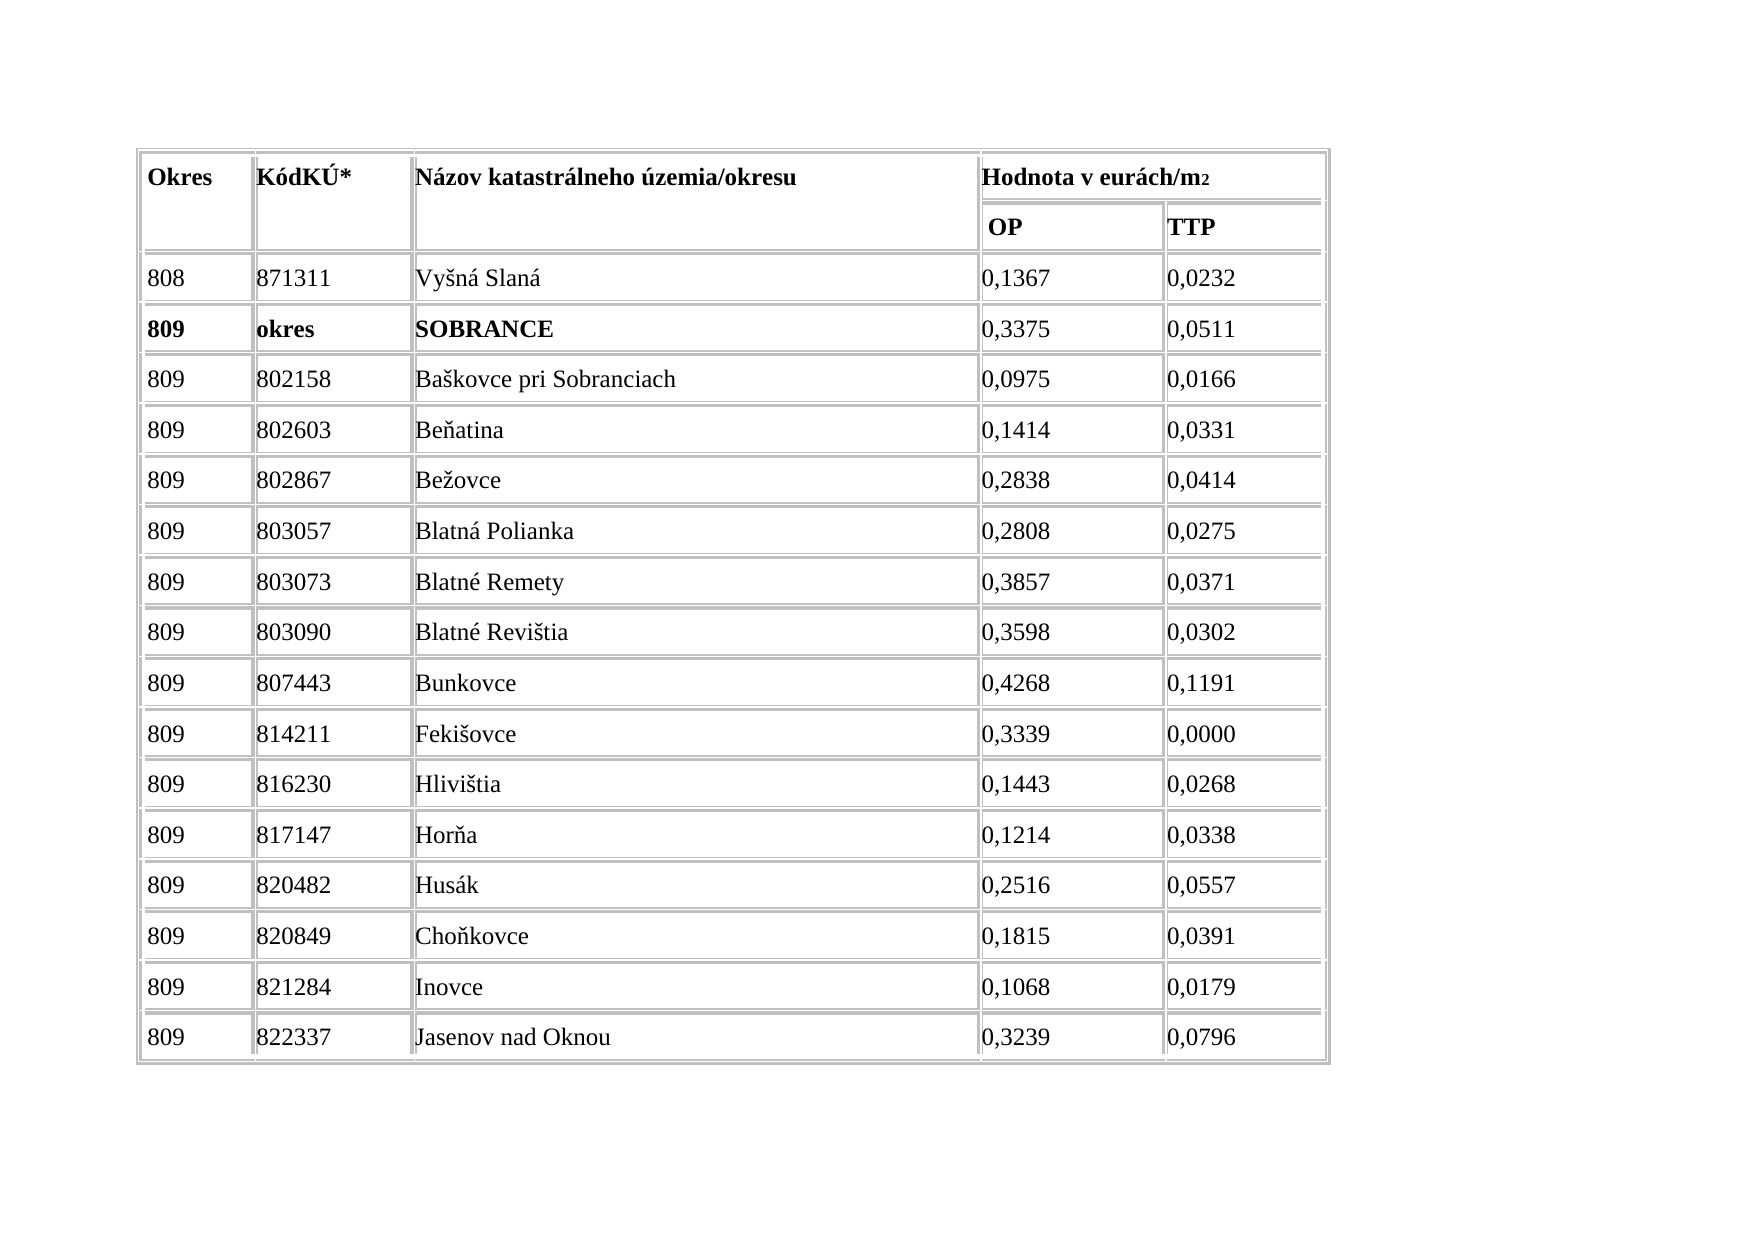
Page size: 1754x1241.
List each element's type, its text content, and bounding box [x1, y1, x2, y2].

table_cell 0,0511 [1165, 300, 1328, 350]
table_cell Fekišovce [417, 711, 977, 755]
table_cell 0,0268 [1165, 755, 1328, 806]
table_cell 809 [139, 856, 254, 907]
table_cell 0,1068 [983, 964, 1162, 1008]
table_cell 0,3339 [983, 711, 1162, 755]
table_header Hodnota v eurách/m2 [980, 149, 1328, 198]
table_cell 0,4268 [983, 660, 1162, 704]
table_cell 0,3239 [980, 1008, 1165, 1059]
table_cell Husák [417, 863, 977, 907]
table_cell 0,3375 [983, 306, 1162, 350]
table_cell okres [258, 306, 410, 350]
table_cell 0,1414 [983, 407, 1162, 451]
table_cell 0,0000 [1165, 705, 1328, 755]
table_cell 809 [139, 958, 254, 1008]
table_cell 0,3857 [983, 559, 1162, 603]
table_cell Jasenov nad Oknou [414, 1008, 980, 1059]
table_cell 808 [139, 249, 254, 299]
table_cell OP [983, 205, 1162, 249]
table_cell 821284 [258, 964, 410, 1008]
table_cell 822337 [255, 1008, 413, 1059]
table_cell 0,0275 [1165, 502, 1328, 553]
table_cell 809 [139, 350, 254, 401]
table_cell TTP [1165, 198, 1328, 249]
table_cell Choňkovce [417, 913, 977, 958]
table_cell Blatná Polianka [417, 508, 977, 553]
table_cell 803090 [258, 610, 410, 654]
table_cell 0,0331 [1165, 401, 1328, 451]
table_cell 807443 [258, 660, 410, 704]
table_header Názov katastrálneho územia/okresu [414, 149, 980, 249]
table_cell 0,0371 [1165, 553, 1328, 603]
table_cell 0,0975 [983, 356, 1162, 401]
table_cell 820849 [258, 913, 410, 958]
table_cell 809 [139, 654, 254, 704]
table_cell 809 [139, 1008, 254, 1059]
table_cell 0,2808 [983, 508, 1162, 553]
table_cell 0,0557 [1165, 856, 1328, 907]
table_cell 809 [139, 755, 254, 806]
table_cell 0,0179 [1165, 958, 1328, 1008]
table_cell Bunkovce [417, 660, 977, 704]
table_cell 809 [139, 451, 254, 502]
table_cell 802158 [258, 356, 410, 401]
table_cell Beňatina [417, 407, 977, 451]
table_cell 809 [139, 502, 254, 553]
table_cell 0,3598 [983, 610, 1162, 654]
table_cell 809 [139, 603, 254, 654]
table_cell 0,0232 [1165, 249, 1328, 299]
table_cell 0,1815 [983, 913, 1162, 958]
table_cell 0,0796 [1165, 1008, 1328, 1059]
table_cell Hlivištia [417, 761, 977, 806]
table_cell 809 [139, 806, 254, 856]
table_cell 0,1443 [983, 761, 1162, 806]
table_cell Bežovce [417, 458, 977, 502]
table_cell 0,2516 [983, 863, 1162, 907]
table_cell 802867 [258, 458, 410, 502]
table_cell 803057 [258, 508, 410, 553]
table_cell 809 [139, 401, 254, 451]
table_cell 809 [139, 907, 254, 958]
table_cell 820482 [258, 863, 410, 907]
table_cell 871311 [258, 255, 410, 299]
table_cell Baškovce pri Sobranciach [417, 356, 977, 401]
table_cell Blatné Remety [417, 559, 977, 603]
table_cell Inovce [417, 964, 977, 1008]
table_cell 0,0391 [1165, 907, 1328, 958]
table_cell 816230 [258, 761, 410, 806]
table_cell Horňa [417, 812, 977, 856]
table_cell 0,1191 [1165, 654, 1328, 704]
table_cell 809 [139, 705, 254, 755]
table_cell 802603 [258, 407, 410, 451]
table_cell 814211 [258, 711, 410, 755]
table_cell SOBRANCE [417, 306, 977, 350]
table_cell 803073 [258, 559, 410, 603]
table_cell 0,0302 [1165, 603, 1328, 654]
table_cell 809 [139, 553, 254, 603]
table_cell Vyšná Slaná [417, 255, 977, 299]
table_cell 817147 [258, 812, 410, 856]
table_cell 0,0166 [1165, 350, 1328, 401]
table_header KódKÚ* [255, 149, 413, 249]
table_cell 809 [139, 300, 254, 350]
table_cell 0,0414 [1165, 451, 1328, 502]
table_cell 0,2838 [983, 458, 1162, 502]
table_header Okres [142, 154, 254, 249]
table_cell 0,0338 [1165, 806, 1328, 856]
table_cell 0,1214 [983, 812, 1162, 856]
table_cell 0,1367 [983, 255, 1162, 299]
table_cell Blatné Revištia [417, 610, 977, 654]
